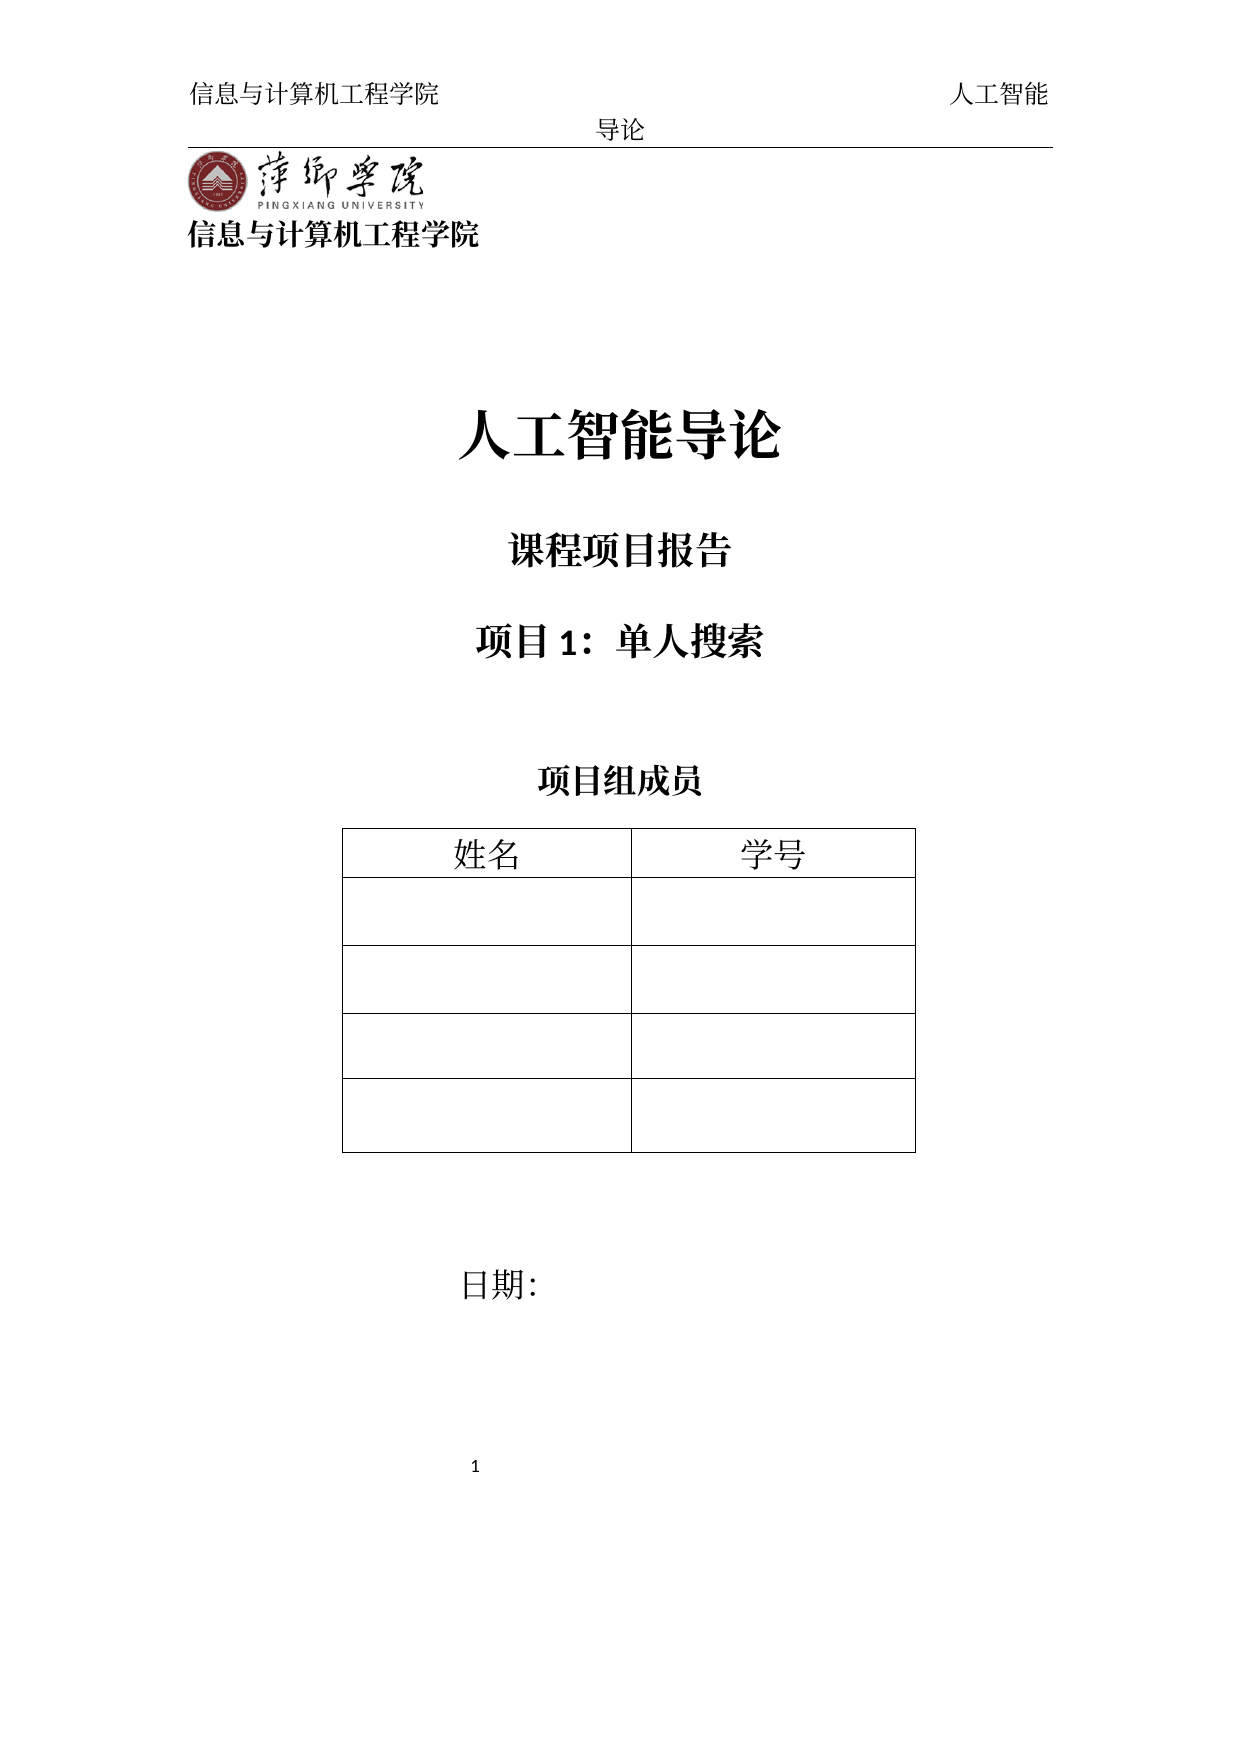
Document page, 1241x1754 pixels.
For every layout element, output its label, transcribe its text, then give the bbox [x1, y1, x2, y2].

table_cell [632, 946, 915, 1013]
table_cell [632, 878, 915, 945]
table_cell [343, 1079, 631, 1152]
text 人工智能导论 [187, 392, 1053, 470]
text 课程项目报告 [187, 521, 1053, 575]
table_cell [343, 878, 631, 945]
table_cell [632, 1014, 915, 1078]
table_cell [343, 1014, 631, 1078]
subtitle 信息与计算机工程学院 [187, 212, 1053, 253]
text 项目组成员 [187, 755, 1053, 803]
table_cell [343, 946, 631, 1013]
subtitle 项目1：单人搜索 [187, 612, 1053, 666]
text 日期： [458, 1259, 1053, 1307]
picture [187, 151, 424, 212]
table_cell [632, 1079, 915, 1152]
table_header 学号 [632, 829, 915, 877]
table_header 姓名 [343, 829, 631, 877]
